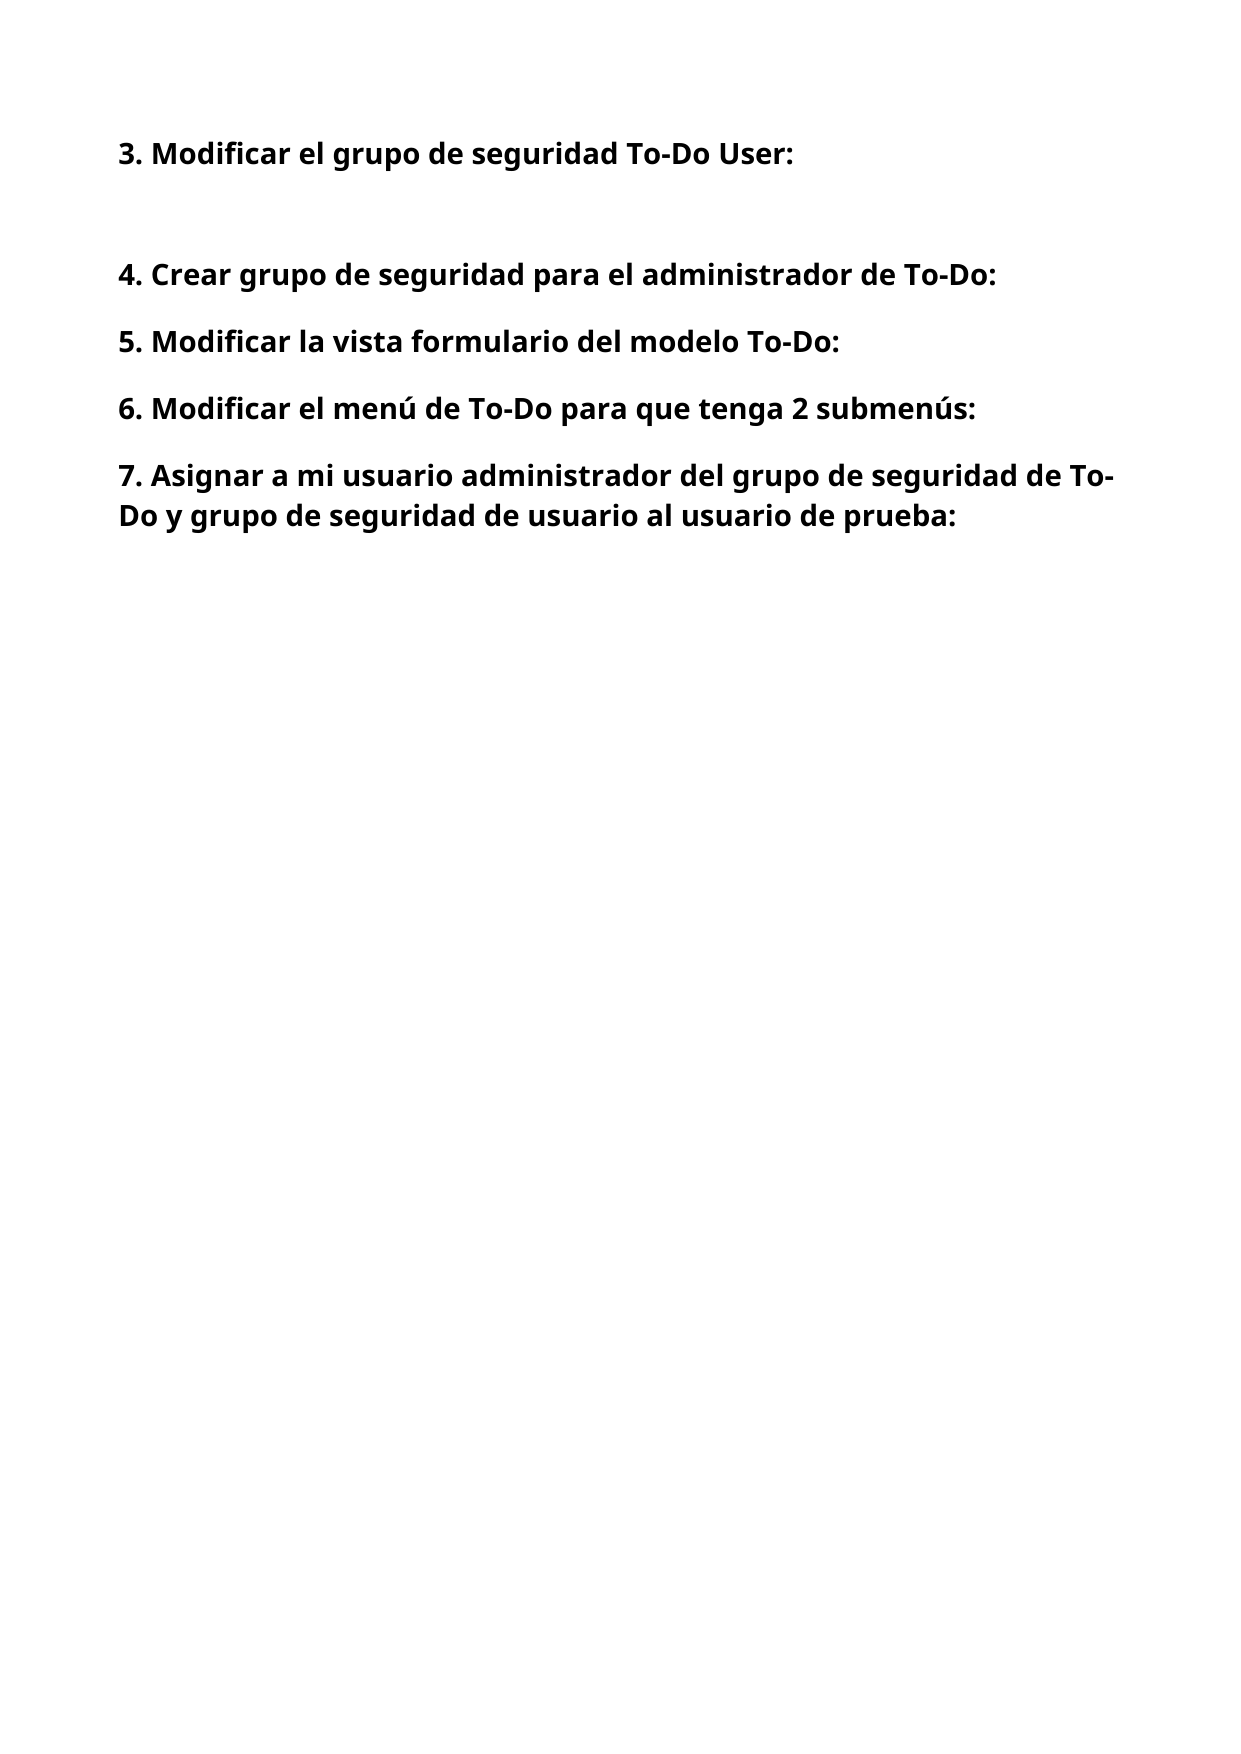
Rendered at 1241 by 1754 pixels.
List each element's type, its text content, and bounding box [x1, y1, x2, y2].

subtitle 7. Asignar a mi usuario administrador del grupo de seguridad de To-Do y grupo de seguridad de usuario al usuario de prueba: [118, 455, 1122, 535]
subtitle 5. Modificar la vista formulario del modelo To-Do: [118, 321, 1122, 361]
subtitle 4. Crear grupo de seguridad para el administrador de To-Do: [118, 253, 1122, 293]
subtitle 3. Modificar el grupo de seguridad To-Do User: [118, 133, 1122, 173]
subtitle 6. Modificar el menú de To-Do para que tenga 2 submenús: [118, 388, 1122, 428]
